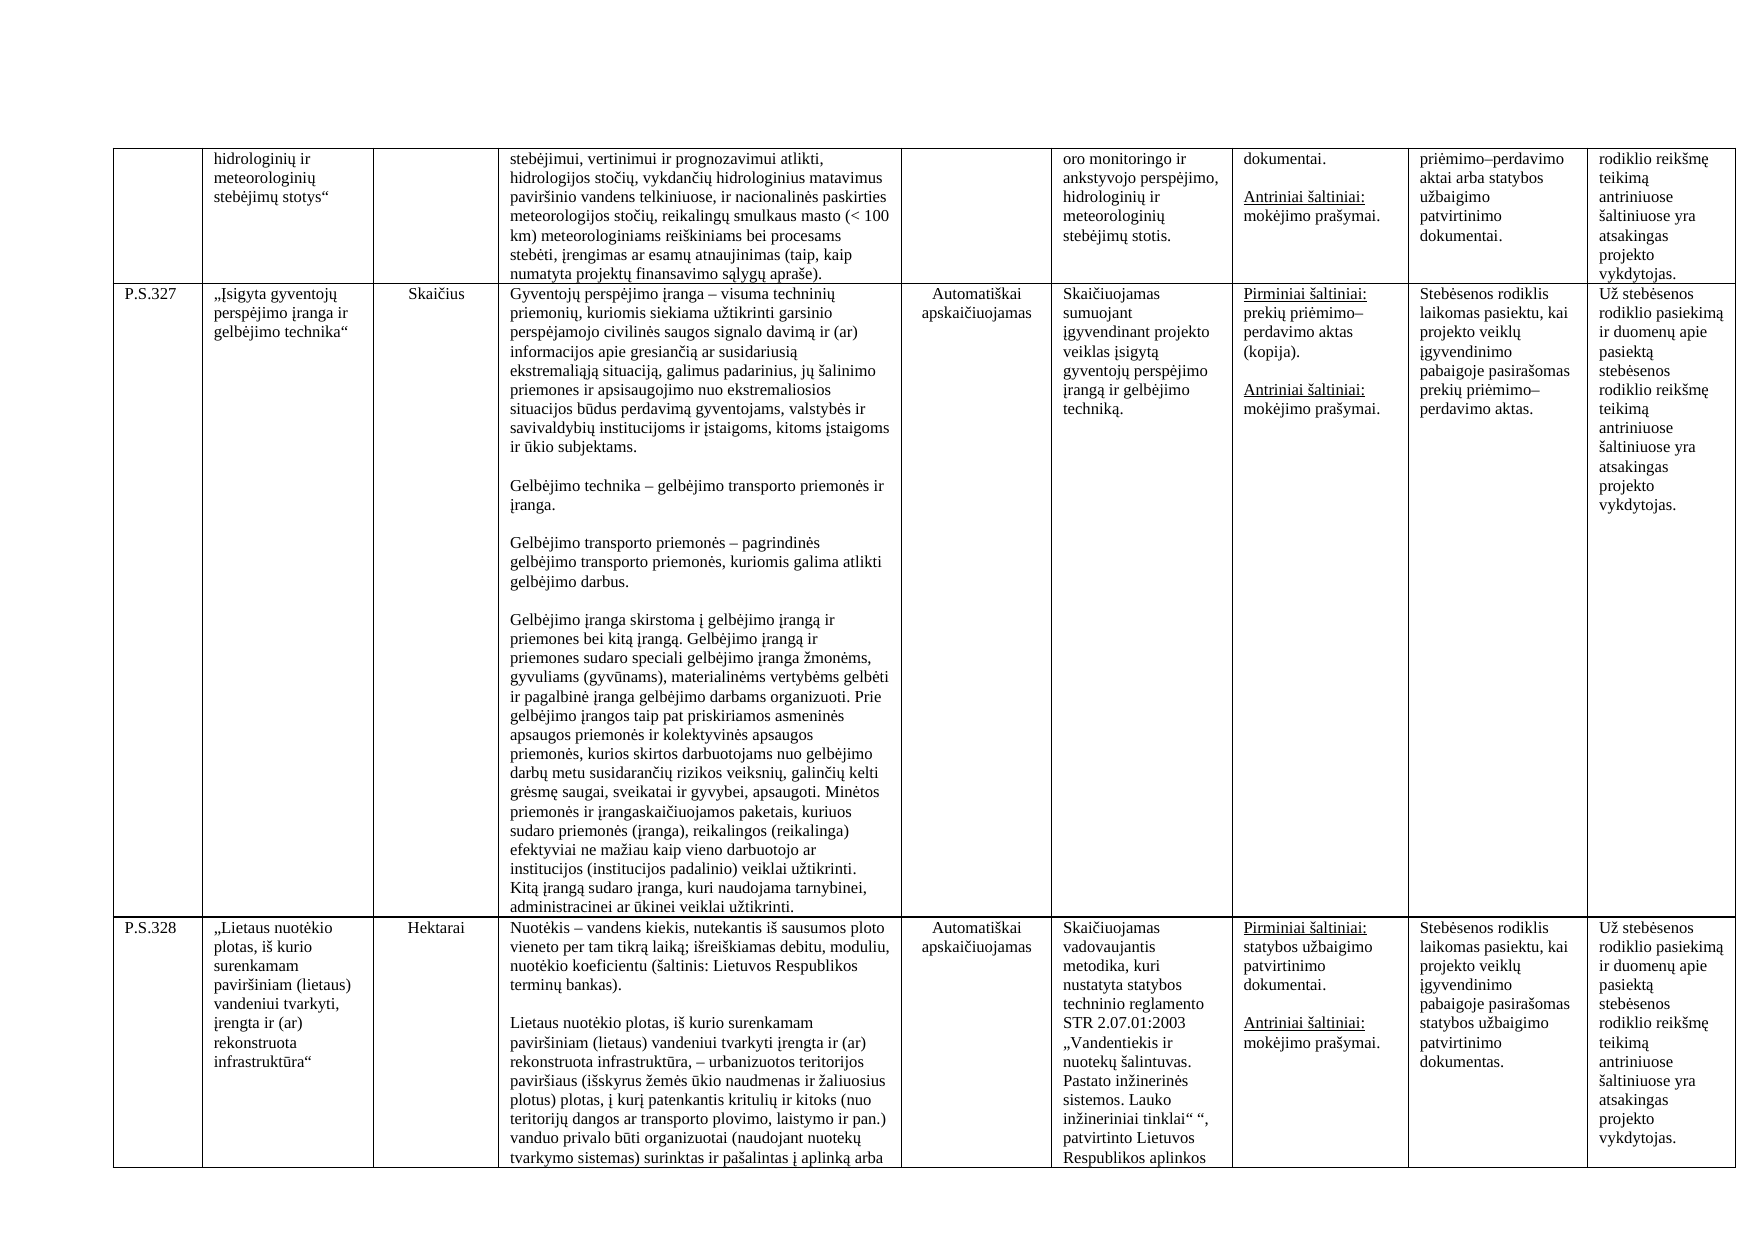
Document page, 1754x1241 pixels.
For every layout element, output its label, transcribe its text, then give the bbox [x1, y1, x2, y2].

table_cell Hektarai [374, 918, 498, 1167]
table_cell „Lietaus nuotėkio plotas, iš kurio surenkamam paviršiniam (lietaus) vandeniui tvarkyti, įrengta ir (ar) rekonstruota infrastruktūra“ [203, 918, 373, 1167]
table_cell Už stebėsenos rodiklio pasiekimą ir duomenų apie pasiektą stebėsenos rodiklio reikšmę teikimą antriniuose šaltiniuose yra atsakingas projekto vykdytojas. [1588, 284, 1735, 916]
table_cell rodiklio reikšmę teikimą antriniuose šaltiniuose yra atsakingas projekto vykdytojas. [1588, 149, 1735, 283]
table_cell Stebėsenos rodiklis laikomas pasiektu, kai projekto veiklų įgyvendinimo pabaigoje pasirašomas prekių priėmimo–perdavimo aktas. [1409, 284, 1587, 916]
table_cell Nuotėkis – vandens kiekis, nutekantis iš sausumos ploto vieneto per tam tikrą laiką; išreiškiamas debitu, moduliu, nuotėkio koeficientu (šaltinis: Lietuvos Respublikos terminų bankas). Lietaus nuotėkio plotas, iš kurio surenkamam paviršiniam (lietaus) vandeniui tvarkyti įrengta ir (ar) rekonstruota infrastruktūra, – urbanizuotos teritorijos paviršiaus (išskyrus žemės ūkio naudmenas ir žaliuosius plotus) plotas, į kurį patenkantis kritulių ir kitoks (nuo teritorijų dangos ar transporto plovimo, laistymo ir pan.) vanduo privalo būti organizuotai (naudojant nuotekų tvarkymo sistemas) surinktas ir pašalintas į aplinką arba [499, 918, 901, 1167]
table_cell [374, 149, 498, 283]
table_cell Automatiškai apskaičiuojamas [902, 918, 1051, 1167]
table_cell [114, 149, 202, 283]
table_cell priėmimo–perdavimo aktai arba statybos užbaigimo patvirtinimo dokumentai. [1409, 149, 1587, 283]
table_cell oro monitoringo ir ankstyvojo perspėjimo, hidrologinių ir meteorologinių stebėjimų stotis. [1052, 149, 1232, 283]
table_cell P.S.328 [114, 918, 202, 1167]
table_cell P.S.327 [114, 284, 202, 916]
table_cell hidrologinių ir meteorologinių stebėjimų stotys“ [203, 149, 373, 283]
table_cell Skaičiuojamas sumuojant įgyvendinant projekto veiklas įsigytą gyventojų perspėjimo įrangą ir gelbėjimo techniką. [1052, 284, 1232, 916]
table_cell Stebėsenos rodiklis laikomas pasiektu, kai projekto veiklų įgyvendinimo pabaigoje pasirašomas statybos užbaigimo patvirtinimo dokumentas. [1409, 918, 1587, 1167]
table_cell Automatiškai apskaičiuojamas [902, 284, 1051, 916]
table_cell Skaičiuojamas vadovaujantis metodika, kuri nustatyta statybos techninio reglamento STR 2.07.01:2003 „Vandentiekis ir nuotekų šalintuvas. Pastato inžinerinės sistemos. Lauko inžineriniai tinklai“ “, patvirtinto Lietuvos Respublikos aplinkos [1052, 918, 1232, 1167]
table_cell [902, 149, 1051, 283]
table_cell stebėjimui, vertinimui ir prognozavimui atlikti, hidrologijos stočių, vykdančių hidrologinius matavimus paviršinio vandens telkiniuose, ir nacionalinės paskirties meteorologijos stočių, reikalingų smulkaus masto (< 100 km) meteorologiniams reiškiniams bei procesams stebėti, įrengimas ar esamų atnaujinimas (taip, kaip numatyta projektų finansavimo sąlygų apraše). [499, 149, 901, 283]
table_cell „Įsigyta gyventojų perspėjimo įranga ir gelbėjimo technika“ [203, 284, 373, 916]
table_cell Skaičius [374, 284, 498, 916]
table_cell dokumentai. Antriniai šaltiniai: mokėjimo prašymai. [1233, 149, 1408, 283]
table_cell Pirminiai šaltiniai: statybos užbaigimo patvirtinimo dokumentai. Antriniai šaltiniai: mokėjimo prašymai. [1233, 918, 1408, 1167]
table_cell Pirminiai šaltiniai: prekių priėmimo–perdavimo aktas (kopija). Antriniai šaltiniai: mokėjimo prašymai. [1233, 284, 1408, 916]
table_cell Už stebėsenos rodiklio pasiekimą ir duomenų apie pasiektą stebėsenos rodiklio reikšmę teikimą antriniuose šaltiniuose yra atsakingas projekto vykdytojas. [1588, 918, 1735, 1167]
table_cell Gyventojų perspėjimo įranga – visuma techninių priemonių, kuriomis siekiama užtikrinti garsinio perspėjamojo civilinės saugos signalo davimą ir (ar) informacijos apie gresiančią ar susidariusią ekstremaliąją situaciją, galimus padarinius, jų šalinimo priemones ir apsisaugojimo nuo ekstremaliosios situacijos būdus perdavimą gyventojams, valstybės ir savivaldybių institucijoms ir įstaigoms, kitoms įstaigoms ir ūkio subjektams. Gelbėjimo technika – gelbėjimo transporto priemonės ir įranga. Gelbėjimo transporto priemonės – pagrindinės gelbėjimo transporto priemonės, kuriomis galima atlikti gelbėjimo darbus. Gelbėjimo įranga skirstoma į gelbėjimo įrangą ir priemones bei kitą įrangą. Gelbėjimo įrangą ir priemones sudaro speciali gelbėjimo įranga žmonėms, gyvuliams (gyvūnams), materialinėms vertybėms gelbėti ir pagalbinė įranga gelbėjimo darbams organizuoti. Prie gelbėjimo įrangos taip pat priskiriamos asmeninės apsaugos priemonės ir kolektyvinės apsaugos priemonės, kurios skirtos darbuotojams nuo gelbėjimo darbų metu susidarančių rizikos veiksnių, galinčių kelti grėsmę saugai, sveikatai ir gyvybei, apsaugoti. Minėtos priemonės ir įrangaskaičiuojamos paketais, kuriuos sudaro priemonės (įranga), reikalingos (reikalinga) efektyviai ne mažiau kaip vieno darbuotojo ar institucijos (institucijos padalinio) veiklai užtikrinti. Kitą įrangą sudaro įranga, kuri naudojama tarnybinei, administracinei ar ūkinei veiklai užtikrinti. [499, 284, 901, 916]
